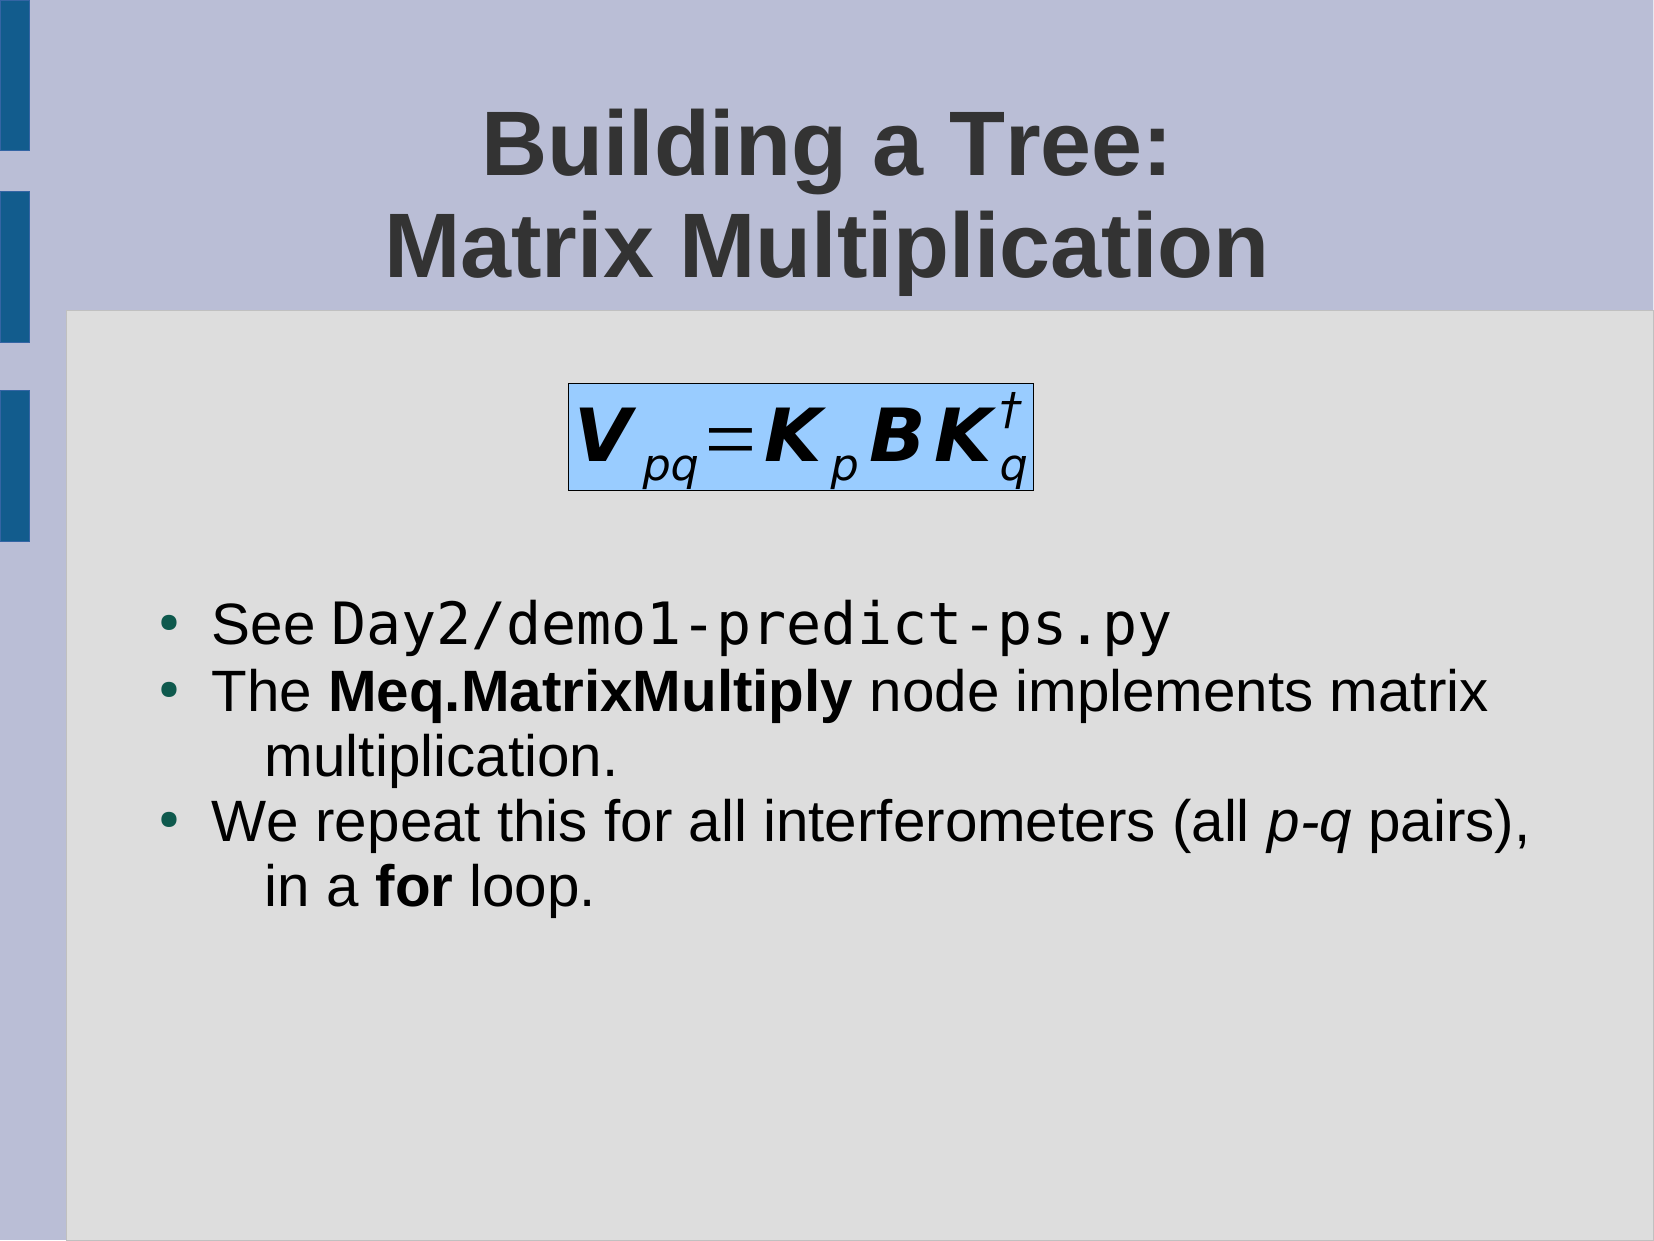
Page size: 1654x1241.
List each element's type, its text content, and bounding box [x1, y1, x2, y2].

chart [568, 383, 1034, 491]
list See Day2/demo1-predict-ps.py The Meq.MatrixMultiply node implements matrix multiplication. We repeat this for all interferometers (all p-q pairs), in a for loop. [123, 590, 1536, 919]
title Building a Tree: Matrix Multiplication [121, 91, 1534, 299]
